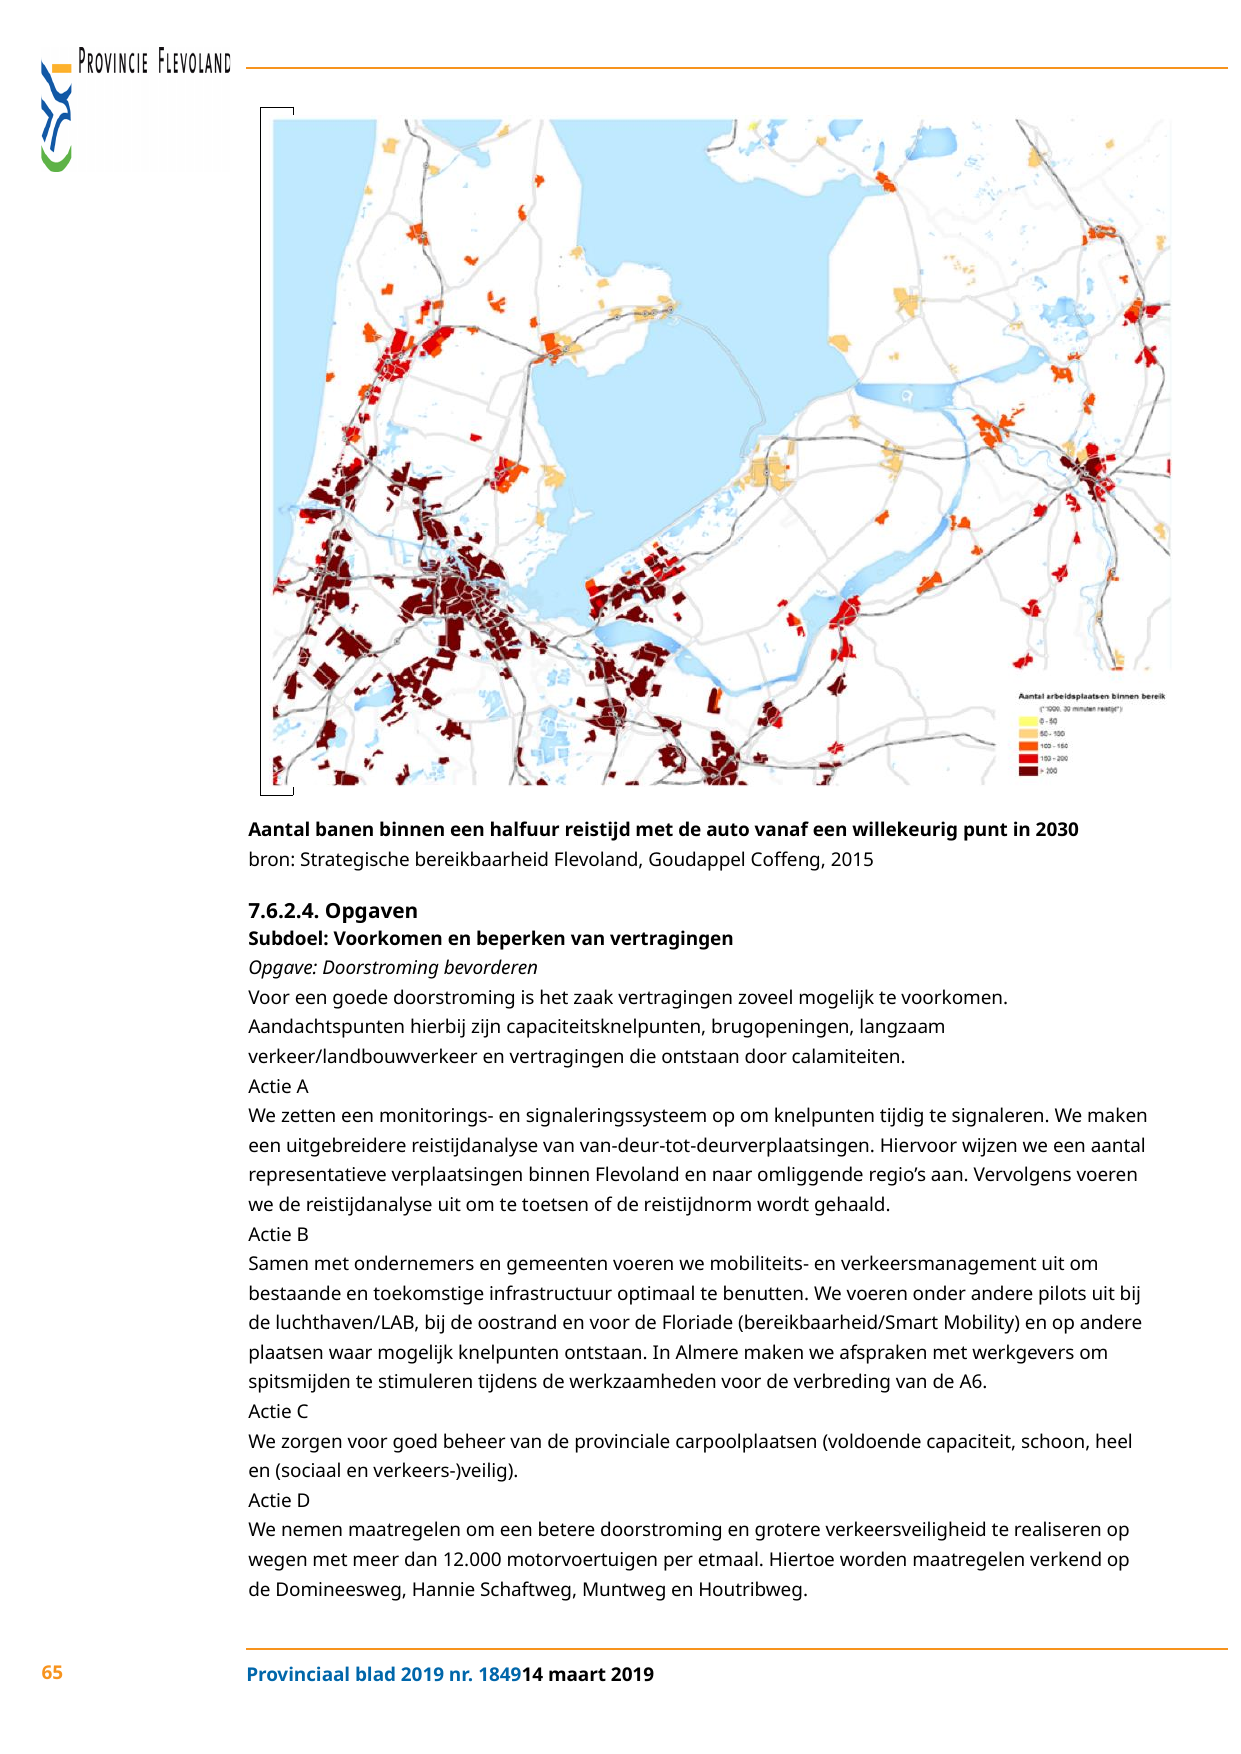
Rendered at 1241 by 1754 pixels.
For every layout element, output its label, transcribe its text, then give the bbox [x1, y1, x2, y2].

text We zetten een monitorings- en signaleringssysteem op om knelpunten tijdig te signaleren. We maken een uitgebreidere reistijdanalyse van van-deur-tot-deurverplaatsingen. Hiervoor wijzen we een aantal representatieve verplaatsingen binnen Flevoland en naar omliggende regio’s aan. Vervolgens voeren we de reistijdanalyse uit om te toetsen of de reistijdnorm wordt gehaald. [248, 1102, 1152, 1217]
text We nemen maatregelen om een betere doorstroming en grotere verkeersveiligheid te realiseren op wegen met meer dan 12.000 motorvoertuigen per etmaal. Hiertoe worden maatregelen verkend op de Domineesweg, Hannie Schaftweg, Muntweg en Houtribweg. [248, 1517, 1152, 1601]
text We zorgen voor goed beheer van de provinciale carpoolplaatsen (voldoende capaciteit, schoon, heel en (sociaal en verkeers-)veilig). [248, 1428, 1152, 1483]
text Actie C [248, 1398, 1152, 1424]
text Actie A [248, 1073, 1152, 1098]
text bron: Strategische bereikbaarheid Flevoland, Goudappel Coffeng, 2015 [248, 846, 1152, 872]
text Actie B [248, 1221, 1152, 1246]
picture [41, 47, 231, 172]
text Voor een goede doorstroming is het zaak vertragingen zoveel mogelijk te voorkomen. Aandachtspunten hierbij zijn capaciteitsknelpunten, brugopeningen, langzaam verkeer/landbouwverkeer en vertragingen die ontstaan door calamiteiten. [248, 984, 1152, 1069]
text 7.6.2.4. Opgaven [248, 896, 1152, 925]
text Aantal banen binnen een halfuur reistijd met de auto vanaf een willekeurig punt in 2030 [248, 816, 1152, 842]
picture [268, 115, 1173, 787]
text Actie D [248, 1487, 1152, 1513]
text Subdoel: Voorkomen en beperken van vertragingen [248, 925, 1152, 951]
text Samen met ondernemers en gemeenten voeren we mobiliteits- en verkeersmanagement uit om bestaande en toekomstige infrastructuur optimaal te benutten. We voeren onder andere pilots uit bij de luchthaven/LAB, bij de oostrand en voor de Floriade (bereikbaarheid/Smart Mobility) en op andere plaatsen waar mogelijk knelpunten ontstaan. In Almere maken we afspraken met werkgevers om spitsmijden te stimuleren tijdens de werkzaamheden voor de verbreding van de A6. [248, 1250, 1152, 1394]
text Opgave: Doorstroming bevorderen [248, 954, 1152, 980]
